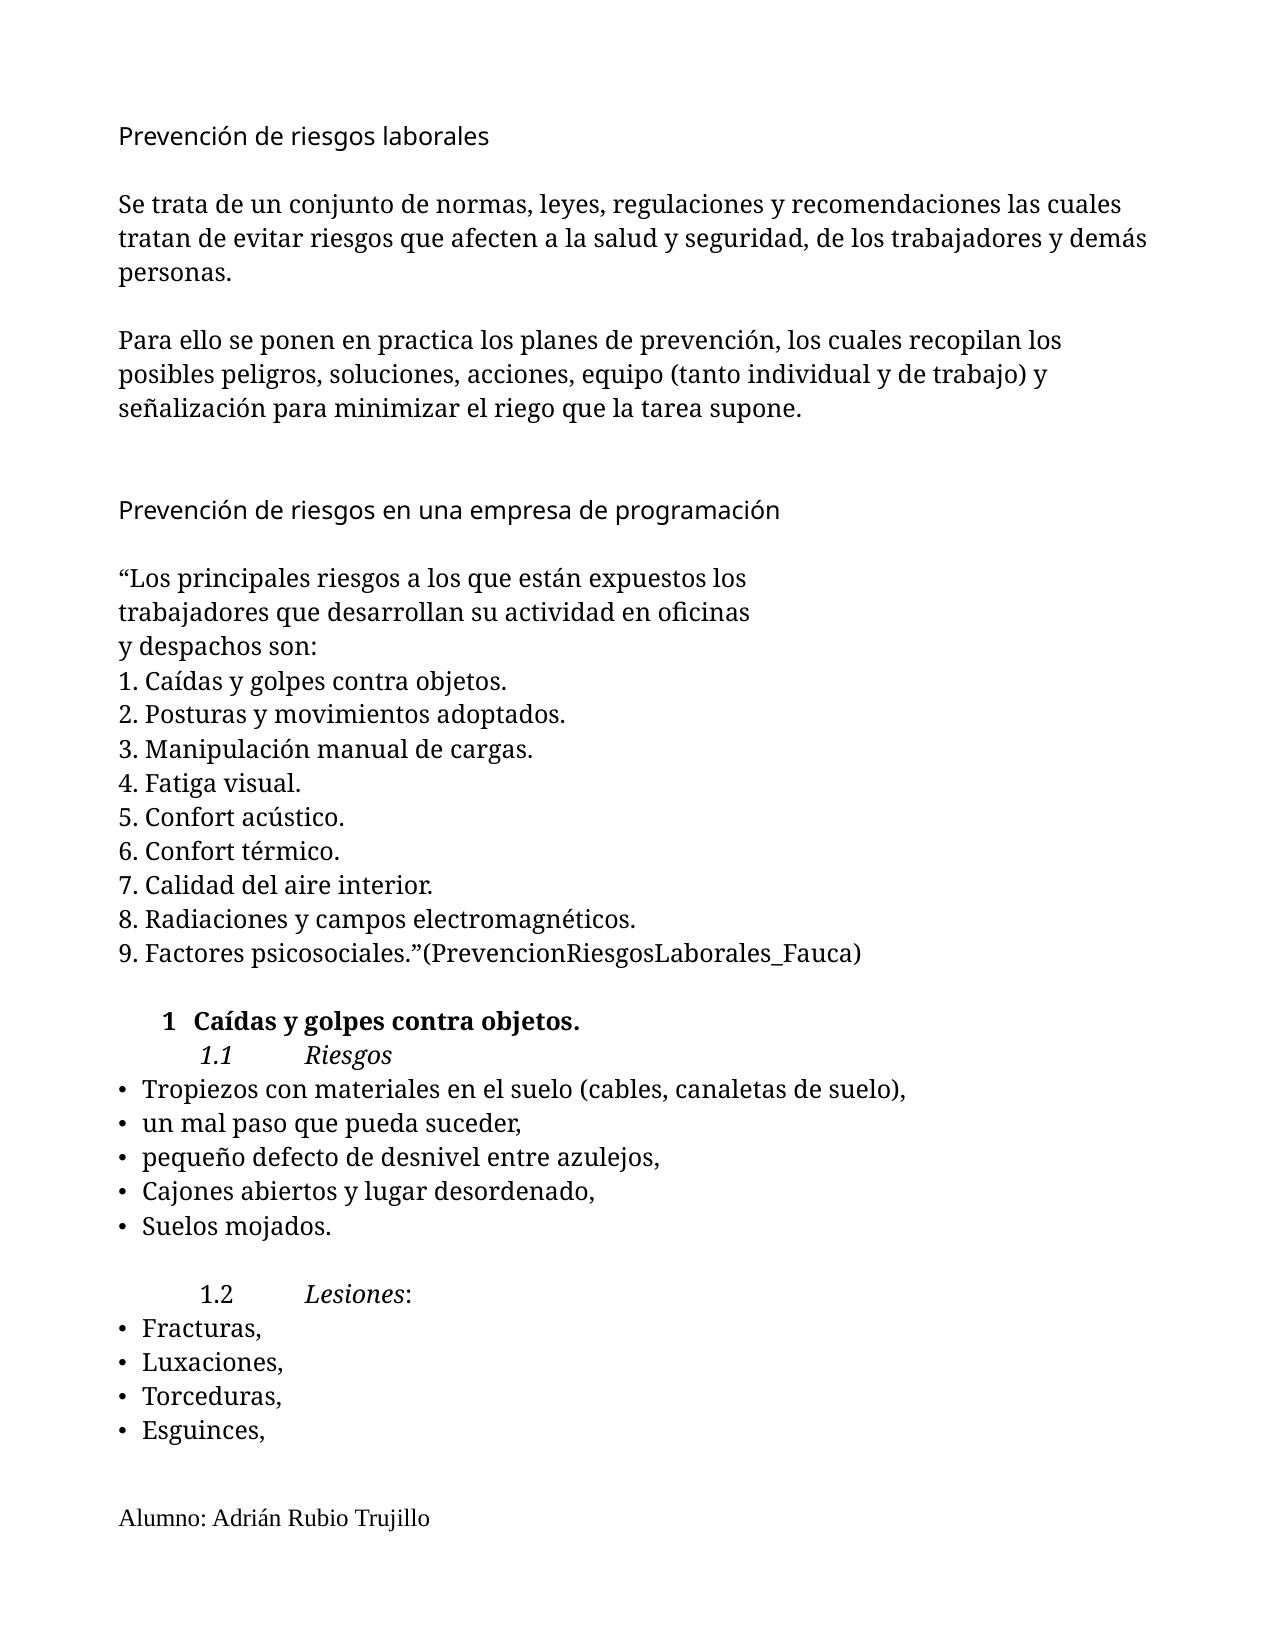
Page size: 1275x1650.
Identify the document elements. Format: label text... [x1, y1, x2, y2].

list un mal paso que pueda suceder, [118, 1106, 1157, 1140]
text 5. Confort acústico. [118, 799, 1157, 833]
list Luxaciones, [118, 1344, 1157, 1378]
text Para ello se ponen en practica los planes de prevención, los cuales recopilan los posibles peligros, soluciones, acciones, equipo (tanto individual y de trabajo) y señalización para minimizar el riego que la tarea supone. [118, 322, 1157, 425]
text 8. Radiaciones y campos electromagnéticos. [118, 902, 1157, 936]
list pequeño defecto de desnivel entre azulejos, [118, 1140, 1157, 1174]
text 9. Factores psicosociales.”(PrevencionRiesgosLaborales_Fauca) [118, 936, 1157, 970]
list Suelos mojados. [118, 1208, 1157, 1242]
text 2. Posturas y movimientos adoptados. [118, 697, 1157, 731]
text Prevención de riesgos laborales [118, 118, 1157, 152]
list Fracturas, [118, 1310, 1157, 1344]
list Esguinces, [118, 1412, 1157, 1447]
list Tropiezos con materiales en el suelo (cables, canaletas de suelo), [118, 1072, 1157, 1106]
text 3. Manipulación manual de cargas. [118, 731, 1157, 765]
list Caídas y golpes contra objetos. [156, 1004, 1157, 1038]
text 6. Confort térmico. [118, 833, 1157, 867]
list Cajones abiertos y lugar desordenado, [118, 1174, 1157, 1208]
text Se trata de un conjunto de normas, leyes, regulaciones y recomendaciones las cuales tratan de evitar riesgos que afecten a la salud y seguridad, de los trabajadores y demás personas. [118, 186, 1157, 288]
list Torceduras, [118, 1378, 1157, 1412]
text 4. Fatiga visual. [118, 765, 1157, 799]
text y despachos son: [118, 629, 1157, 663]
text 7. Calidad del aire interior. [118, 867, 1157, 902]
text 1. Caídas y golpes contra objetos. [118, 663, 1157, 697]
list Lesiones: [193, 1276, 1157, 1310]
list Riesgos [193, 1038, 1157, 1072]
text “Los principales riesgos a los que están expuestos los [118, 561, 1157, 595]
text Prevención de riesgos en una empresa de programación [118, 493, 1157, 527]
text trabajadores que desarrollan su actividad en oficinas [118, 595, 1157, 629]
